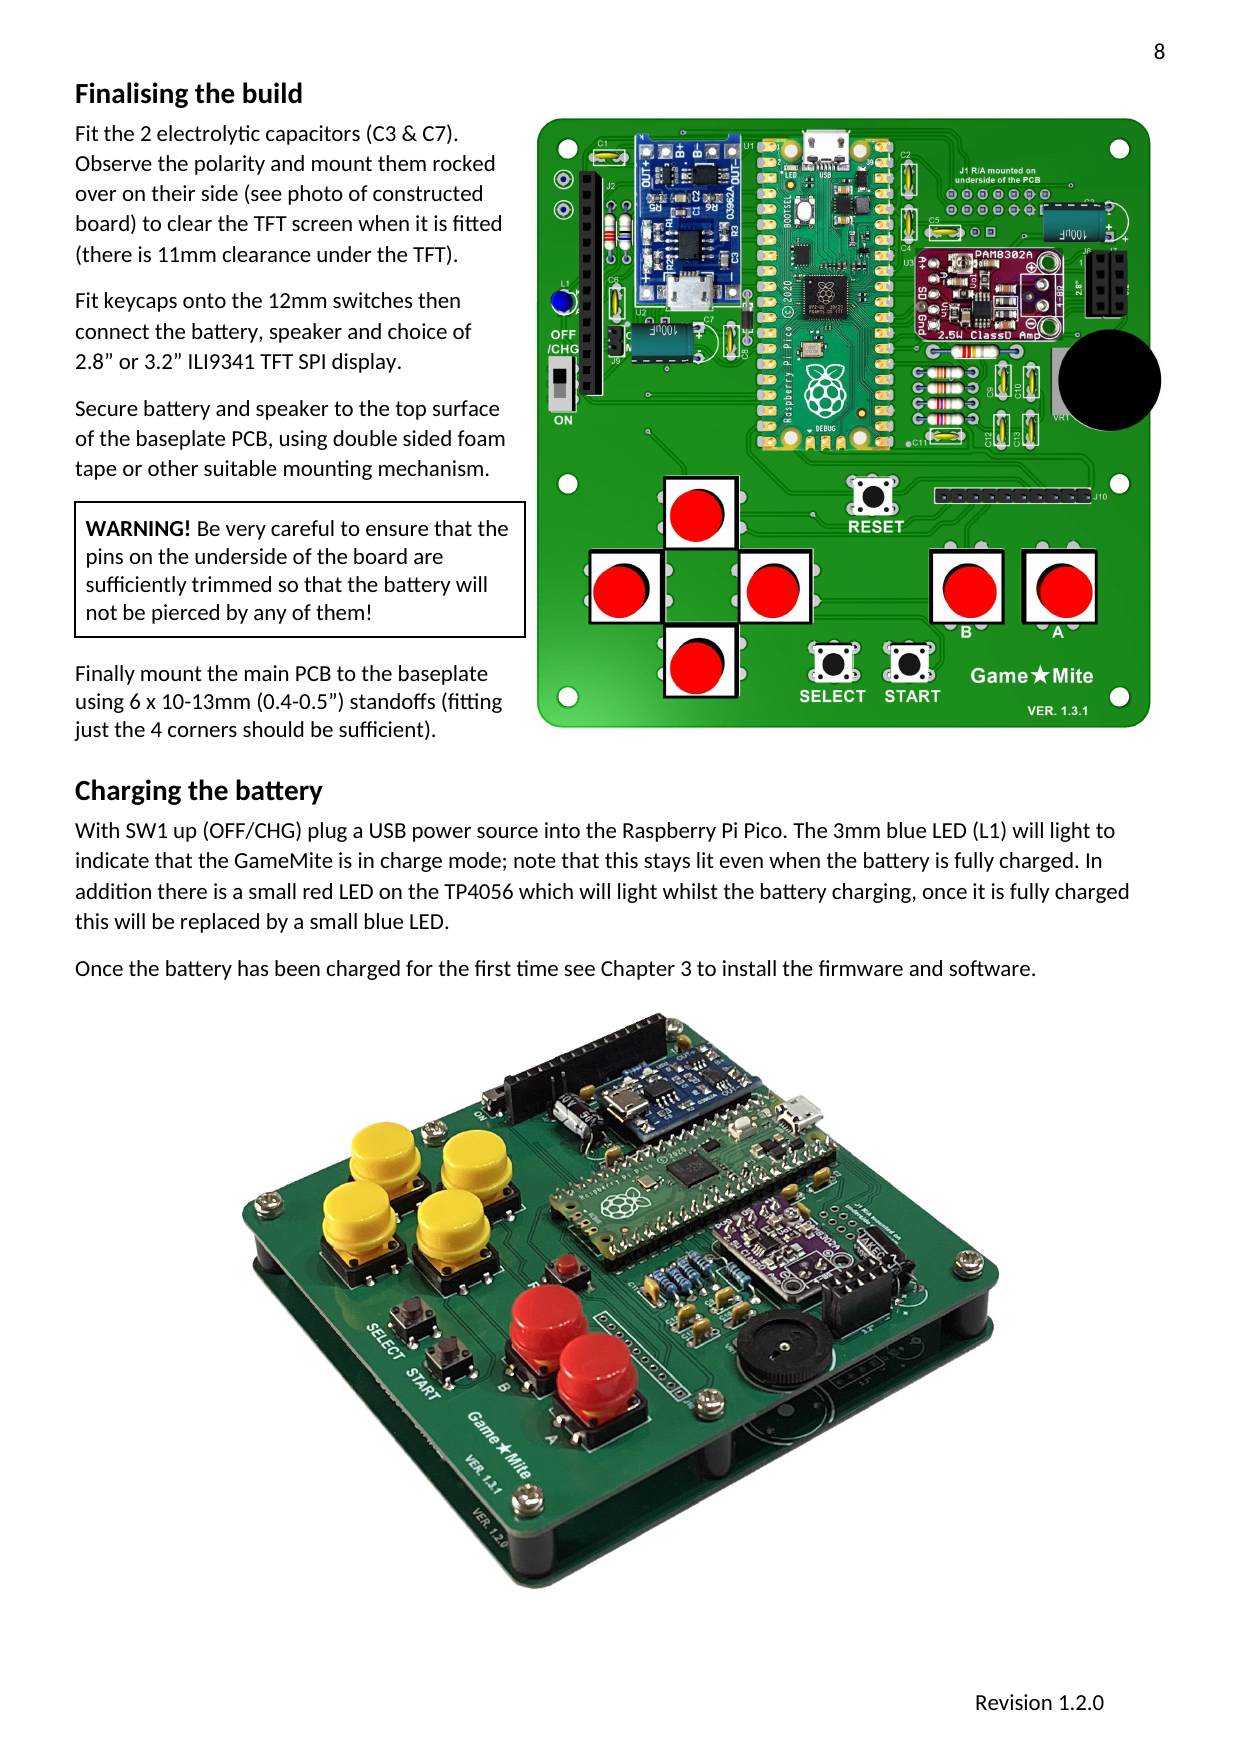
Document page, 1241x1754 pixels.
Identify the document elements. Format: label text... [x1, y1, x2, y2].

subtitle Charging the battery [75, 772, 1165, 808]
picture [532, 115, 1166, 730]
text Finally mount the main PCB to the baseplate using 6 x 10-13mm (0.4-0.5”) standoffs (fitting just the 4 corners should be sufficient). [75, 659, 1165, 743]
text With SW1 up (OFF/CHG) plug a USB power source into the Raspberry Pi Pico. The 3mm blue LED (L1) will light to indicate that the GameMite is in charge mode; note that this stays lit even when the battery is fully charged. In addition there is a small red LED on the TP4056 which will light whilst the battery charging, once it is fully charged this will be replaced by a small blue LED. [75, 816, 1165, 935]
text Fit keycaps onto the 12mm switches then connect the battery, speaker and choice of 2.8” or 3.2” ILI9341 TFT SPI display. [75, 287, 532, 375]
table_header WARNING! Be very careful to ensure that the pins on the underside of the board are sufficiently trimmed so that the battery will not be pierced by any of them! [76, 503, 524, 636]
text Fit the 2 electrolytic capacitors (C3 & C7). Observe the polarity and mount them rocked over on their side (see photo of constructed board) to clear the TFT screen when it is fitted (there is 11mm clearance under the TFT). [75, 119, 532, 268]
subtitle Finalising the build [75, 75, 1165, 111]
picture [233, 996, 1007, 1598]
text Secure battery and speaker to the top surface of the baseplate PCB, using double sided foam tape or other suitable mounting mechanism. [75, 394, 532, 482]
text Once the battery has been charged for the first time see Chapter 3 to install the firmware and software. [75, 954, 1165, 982]
